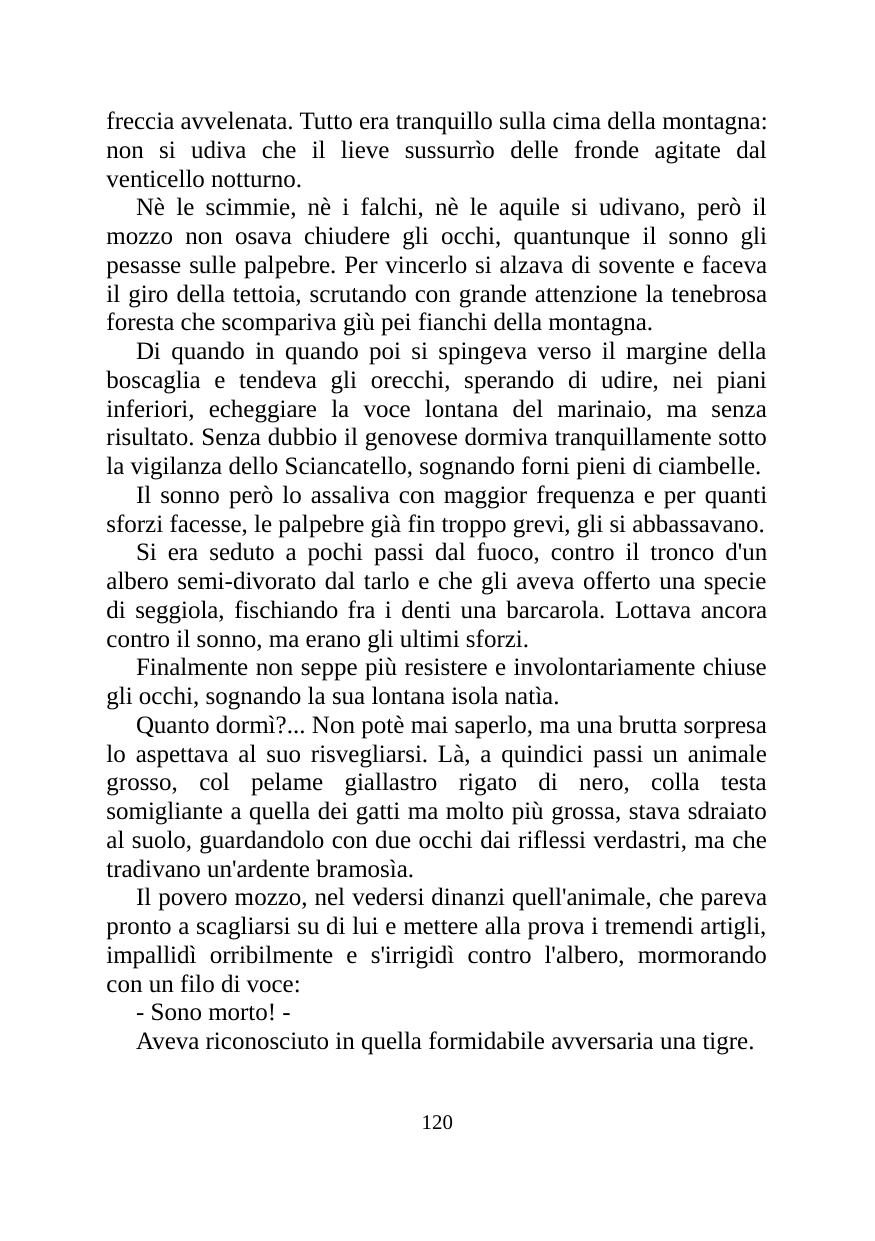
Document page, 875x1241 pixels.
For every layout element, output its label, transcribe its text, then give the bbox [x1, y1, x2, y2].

text Di quando in quando poi si spingeva verso il margine della boscaglia e tendeva gli orecchi, sperando di udire, nei piani inferiori, echeggiare la voce lontana del marinaio, ma senza risultato. Senza dubbio il genovese dormiva tranquillamente sotto la vigilanza dello Sciancatello, sognando forni pieni di ciambelle. [106, 336, 768, 480]
text Nè le scimmie, nè i falchi, nè le aquile si udivano, però il mozzo non osava chiudere gli occhi, quantunque il sonno gli pesasse sulle palpebre. Per vincerlo si alzava di sovente e faceva il giro della tettoia, scrutando con grande attenzione la tenebrosa foresta che scompariva giù pei fianchi della montagna. [106, 192, 768, 336]
text Il sonno però lo assaliva con maggior frequenza e per quanti sforzi facesse, le palpebre già fin troppo grevi, gli si abbassavano. [106, 480, 768, 537]
text Finalmente non seppe più resistere e involontariamente chiuse gli occhi, sognando la sua lontana isola natìa. [106, 652, 768, 710]
text freccia avvelenata. Tutto era tranquillo sulla cima della montagna: non si udiva che il lieve sussurrìo delle fronde agitate dal venticello notturno. [106, 106, 768, 192]
text Quanto dormì?... Non potè mai saperlo, ma una brutta sorpresa lo aspettava al suo risvegliarsi. Là, a quindici passi un animale grosso, col pelame giallastro rigato di nero, colla testa somigliante a quella dei gatti ma molto più grossa, stava sdraiato al suolo, guardandolo con due occhi dai riflessi verdastri, ma che tradivano un'ardente bramosìa. [106, 710, 768, 882]
text Aveva riconosciuto in quella formidabile avversaria una tigre. [106, 1026, 768, 1055]
text Il povero mozzo, nel vedersi dinanzi quell'animale, che pareva pronto a scagliarsi su di lui e mettere alla prova i tremendi artigli, impallidì orribilmente e s'irrigidì contro l'albero, mormorando con un filo di voce: [106, 882, 768, 997]
text Si era seduto a pochi passi dal fuoco, contro il tronco d'un albero semi-divorato dal tarlo e che gli aveva offerto una specie di seggiola, fischiando fra i denti una barcarola. Lottava ancora contro il sonno, ma erano gli ultimi sforzi. [106, 537, 768, 652]
text - Sono morto! - [106, 997, 768, 1026]
